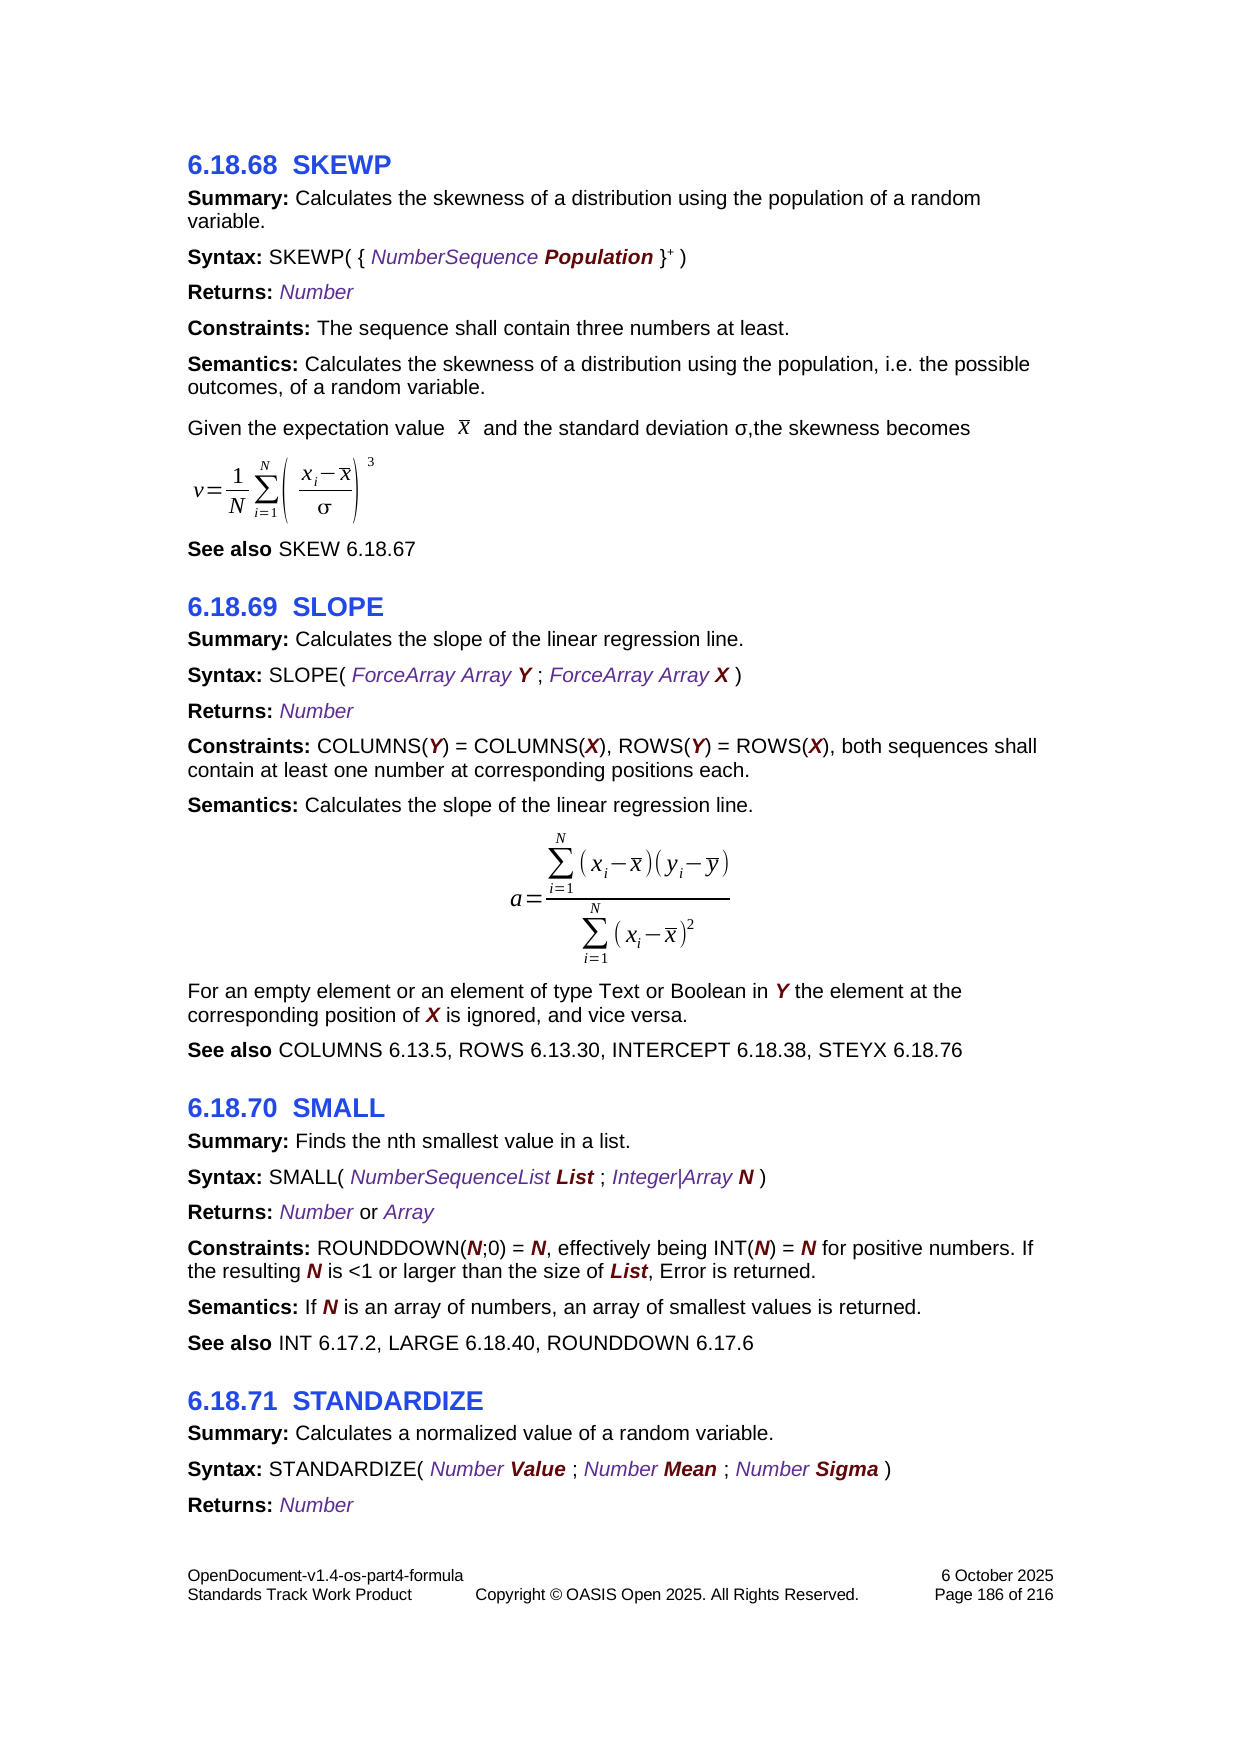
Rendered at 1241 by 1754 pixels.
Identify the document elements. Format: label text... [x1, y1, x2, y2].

text See also SKEW 6.18.67 [187, 537, 1053, 561]
subtitle SLOPE [187, 592, 1053, 622]
text Syntax: SMALL( NumberSequenceList List ; Integer|Array N ) [187, 1165, 1053, 1189]
text Semantics: If N is an array of numbers, an array of smallest values is returned. [187, 1296, 1053, 1319]
text Syntax: SLOPE( ForceArray Array Y ; ForceArray Array X ) [187, 663, 1053, 687]
subtitle SKEWP [187, 150, 1053, 180]
text Summary: Calculates the slope of the linear regression line. [187, 628, 1053, 651]
text Constraints: ROUNDDOWN(N;0) = N, effectively being INT(N) = N for positive numbers. If the resulting N is <1 or larger than the size of List, Error is returned. [187, 1236, 1053, 1283]
subtitle SMALL [187, 1093, 1053, 1123]
subtitle STANDARDIZE [187, 1386, 1053, 1416]
text For an empty element or an element of type Text or Boolean in Y the element at the corresponding position of X is ignored, and vice versa. [187, 980, 1053, 1027]
text Summary: Calculates a normalized value of a random variable. [187, 1422, 1053, 1445]
text Constraints: The sequence shall contain three numbers at least. [187, 316, 1053, 340]
text Returns: Number [187, 281, 1053, 304]
text Semantics: Calculates the skewness of a distribution using the population, i.e. the possible outcomes, of a random variable. [187, 352, 1053, 399]
text Returns: Number [187, 1493, 1053, 1517]
text Semantics: Calculates the slope of the linear regression line. [187, 794, 1053, 817]
text Returns: Number [187, 699, 1053, 723]
text Given the expectation value and the standard deviation σ,the skewness becomes [187, 411, 1053, 441]
text See also INT 6.17.2, LARGE 6.18.40, ROUNDDOWN 6.17.6 [187, 1331, 1053, 1355]
text Summary: Finds the nth smallest value in a list. [187, 1129, 1053, 1153]
text Returns: Number or Array [187, 1201, 1053, 1224]
text Summary: Calculates the skewness of a distribution using the population of a random variable. [187, 186, 1053, 233]
text Syntax: STANDARDIZE( Number Value ; Number Mean ; Number Sigma ) [187, 1457, 1053, 1481]
text See also COLUMNS 6.13.5, ROWS 6.13.30, INTERCEPT 6.18.38, STEYX 6.18.76 [187, 1039, 1053, 1062]
text Constraints: COLUMNS(Y) = COLUMNS(X), ROWS(Y) = ROWS(X), both sequences shall contain at least one number at corresponding positions each. [187, 735, 1053, 782]
text Syntax: SKEWP( { NumberSequence Population }+ ) [187, 245, 1053, 269]
